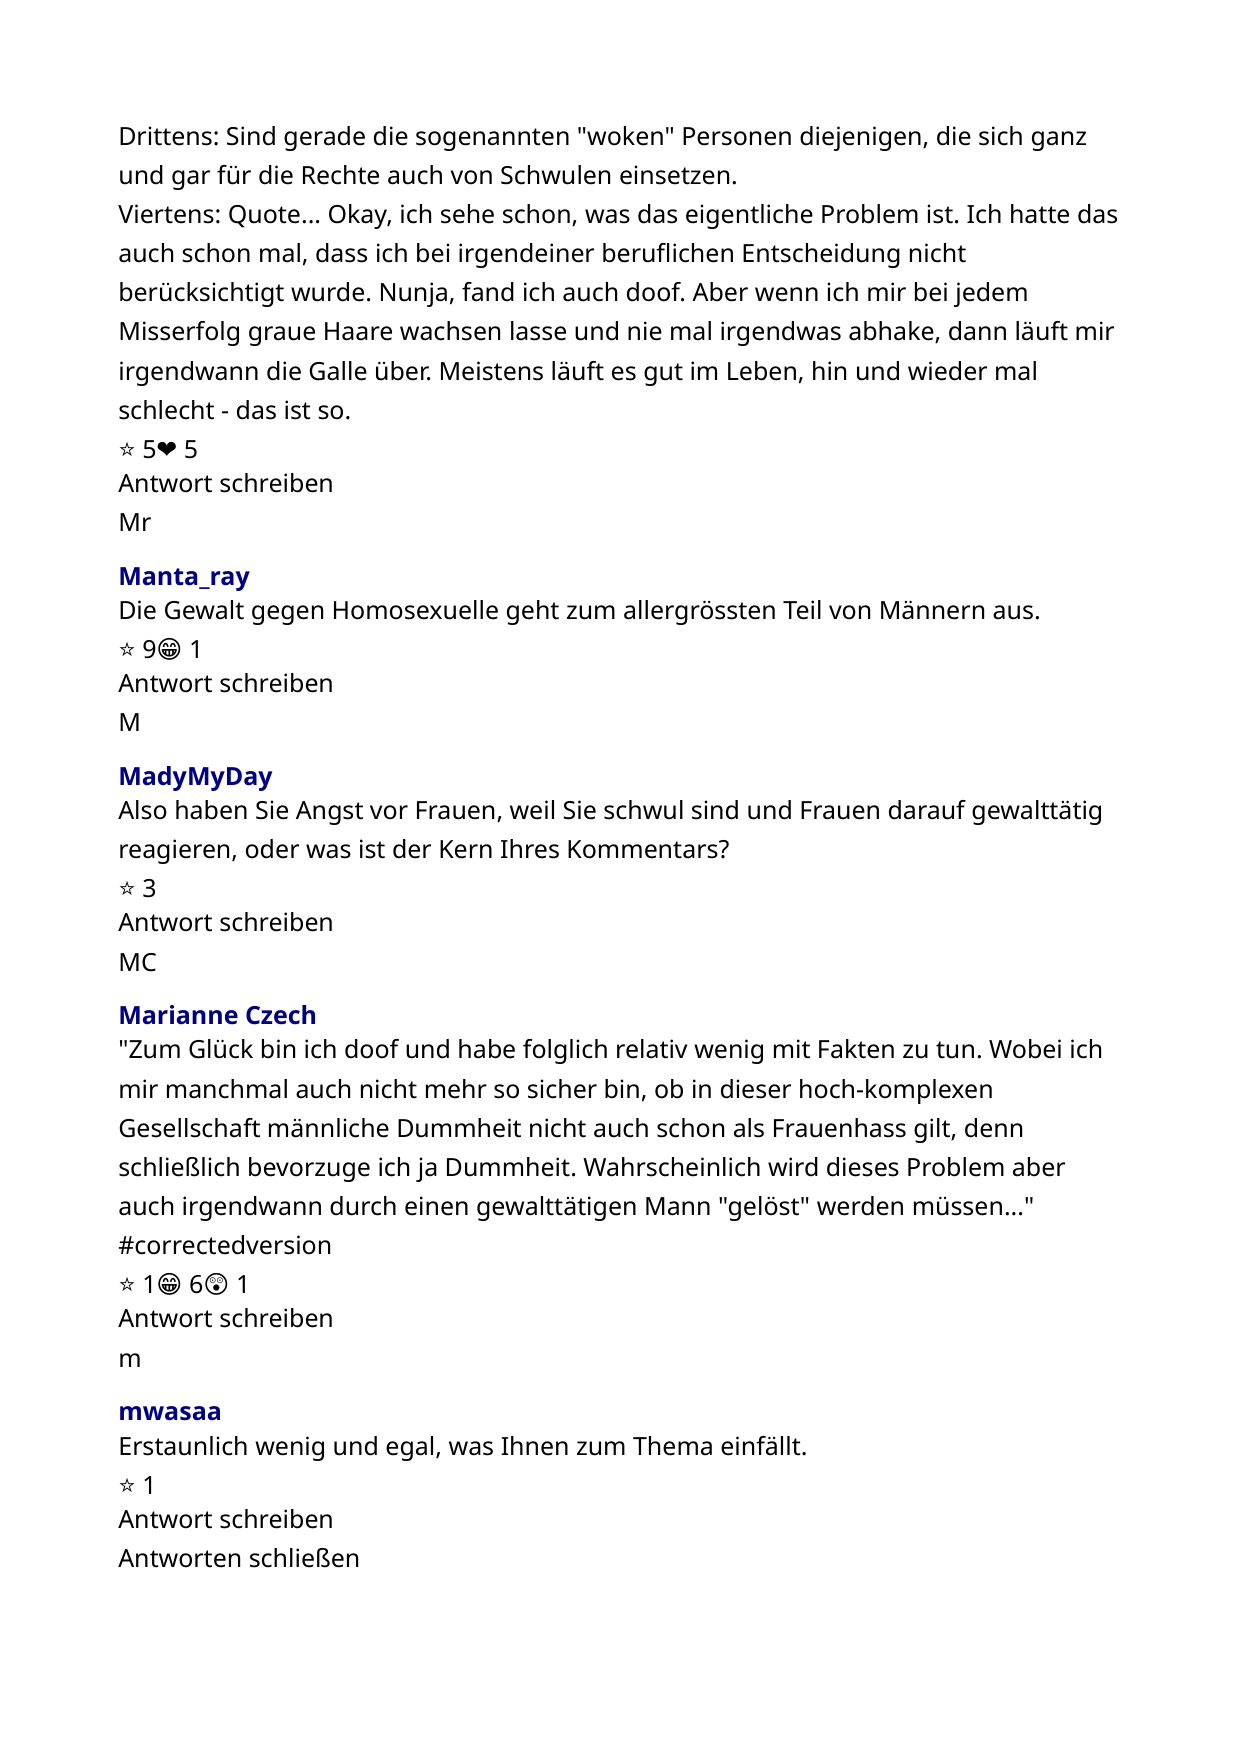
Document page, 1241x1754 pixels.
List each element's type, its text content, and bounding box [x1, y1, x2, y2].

text Antwort schreiben [118, 466, 1122, 499]
text Viertens: Quote... Okay, ich sehe schon, was das eigentliche Problem ist. Ich hatte das auch schon mal, dass ich bei irgendeiner beruflichen Entscheidung nicht berücksichtigt wurde. Nunja, fand ich auch doof. Aber wenn ich mir bei jedem Misserfolg graue Haare wachsen lasse und nie mal irgendwas abhake, dann läuft mir irgendwann die Galle über. Meistens läuft es gut im Leben, hin und wieder mal schlecht - das ist so. [118, 196, 1122, 426]
text MC [118, 944, 1122, 978]
text Antwort schreiben [118, 666, 1122, 700]
text Antworten schließen [118, 1541, 1122, 1574]
text ⭐️ 1 [118, 1467, 1122, 1501]
text Antwort schreiben [118, 1501, 1122, 1535]
text M [118, 705, 1122, 739]
text ⭐️ 5❤️ 5 [118, 431, 1122, 466]
text ⭐️ 1😁 6😲 1 [118, 1267, 1122, 1301]
subtitle mwasaa [118, 1394, 1122, 1428]
text ⭐️ 3 [118, 871, 1122, 905]
text Erstaunlich wenig und egal, was Ihnen zum Thema einfällt. [118, 1428, 1122, 1462]
text Antwort schreiben [118, 905, 1122, 939]
text "Zum Glück bin ich doof und habe folglich relativ wenig mit Fakten zu tun. Wobei ich mir manchmal auch nicht mehr so sicher bin, ob in dieser hoch-komplexen Gesellschaft männliche Dummheit nicht auch schon als Frauenhass gilt, denn schließlich bevorzuge ich ja Dummheit. Wahrscheinlich wird dieses Problem aber auch irgendwann durch einen gewalttätigen Mann "gelöst" werden müssen..." [118, 1032, 1122, 1223]
text Die Gewalt gegen Homosexuelle geht zum allergrössten Teil von Männern aus. [118, 592, 1122, 627]
text ⭐️ 9😁 1 [118, 632, 1122, 666]
subtitle Manta_ray [118, 558, 1122, 592]
subtitle MadyMyDay [118, 759, 1122, 793]
text Also haben Sie Angst vor Frauen, weil Sie schwul sind und Frauen darauf gewalttätig reagieren, oder was ist der Kern Ihres Kommentars? [118, 793, 1122, 866]
text #correctedversion [118, 1228, 1122, 1262]
text Drittens: Sind gerade die sogenannten "woken" Personen diejenigen, die sich ganz und gar für die Rechte auch von Schwulen einsetzen. [118, 118, 1122, 191]
text Mr [118, 505, 1122, 539]
text Antwort schreiben [118, 1301, 1122, 1335]
text m [118, 1340, 1122, 1374]
subtitle Marianne Czech [118, 998, 1122, 1032]
